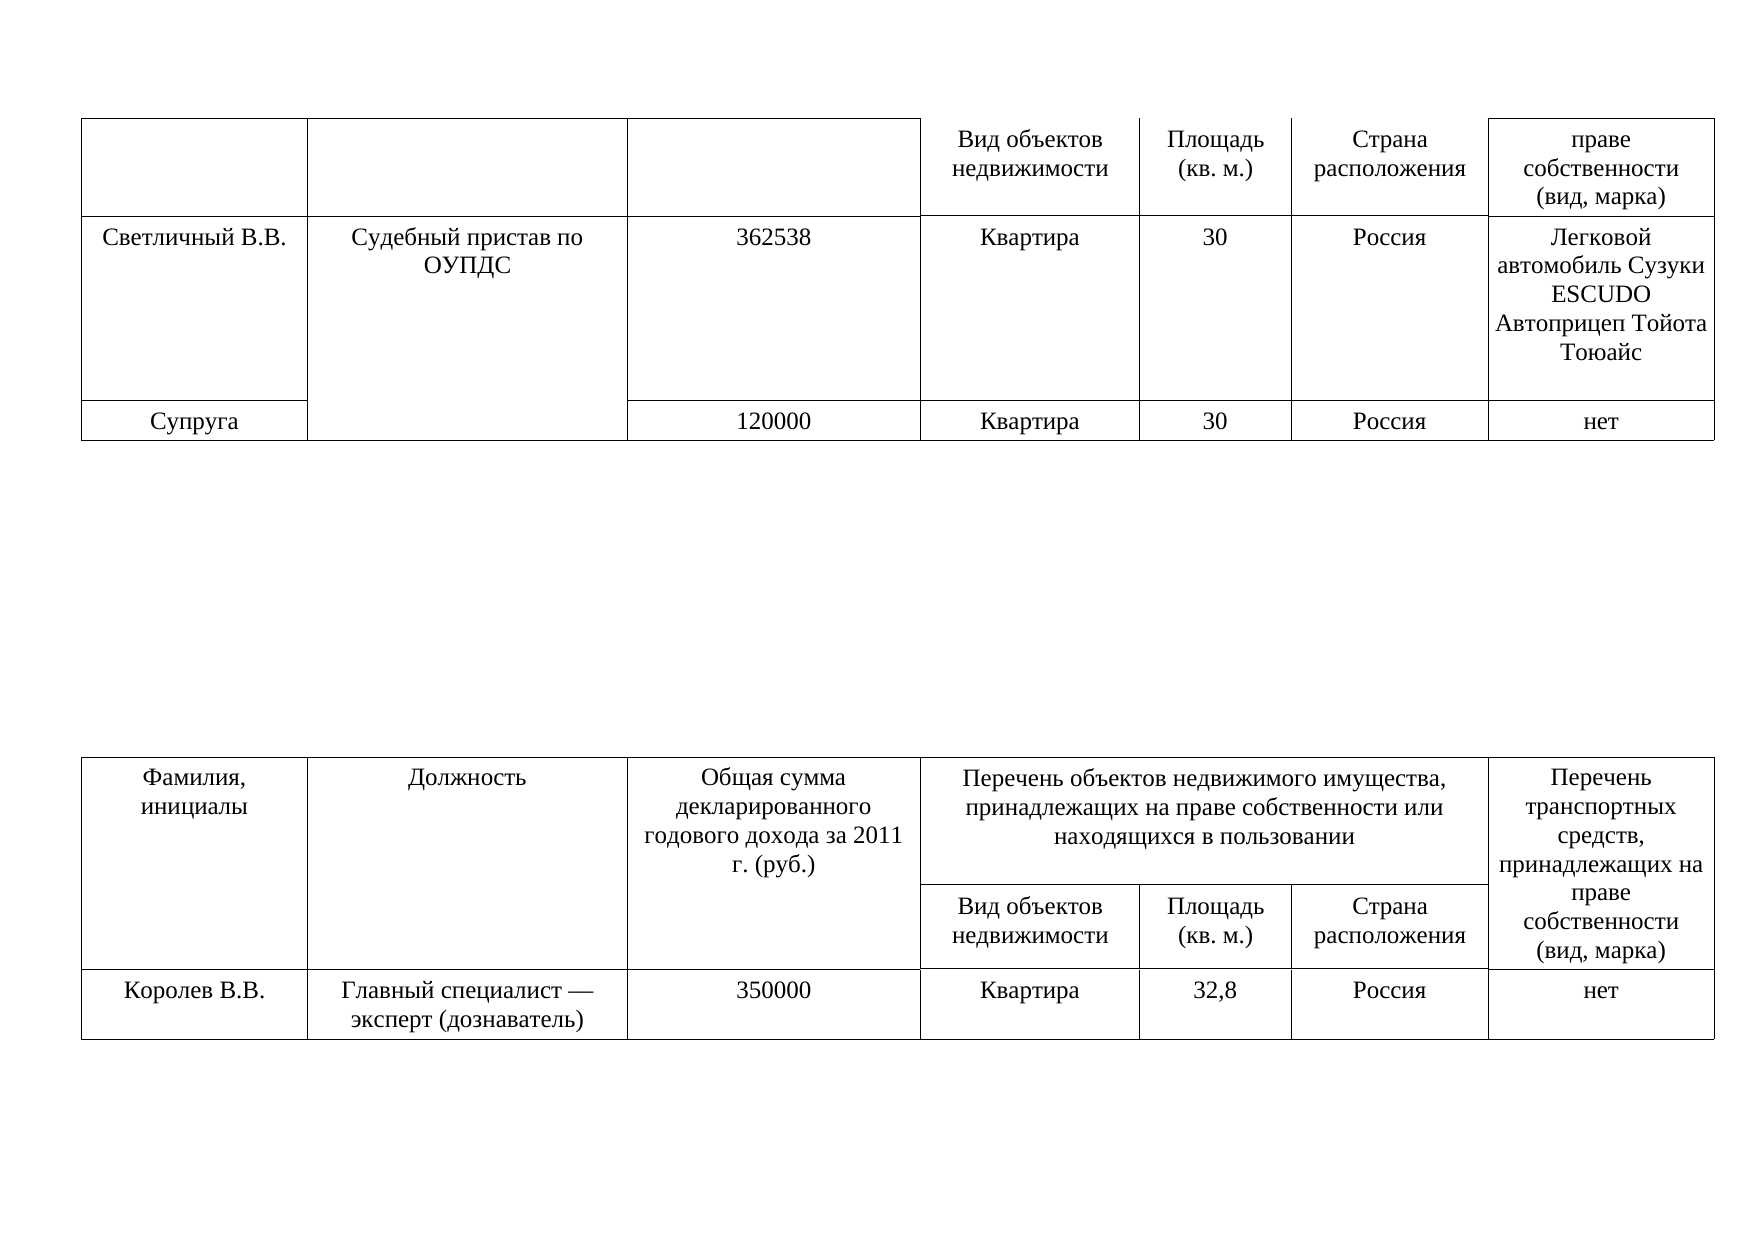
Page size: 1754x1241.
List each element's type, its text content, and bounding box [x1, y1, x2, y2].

table_cell Легковой автомобиль Сузуки ESCUDO Автоприцеп Тойота Тоюайс [1489, 217, 1714, 400]
table_cell Россия [1292, 216, 1488, 400]
table_cell Супруга [82, 401, 307, 440]
table_cell Страна расположения [1292, 118, 1488, 215]
table_cell 120000 [628, 401, 920, 440]
table_cell Россия [1292, 401, 1488, 440]
table_cell 30 [1140, 216, 1291, 400]
table_cell нет [1489, 401, 1714, 440]
table_cell Вид объектов недвижимости [921, 885, 1139, 968]
table_cell 350000 [628, 970, 920, 1039]
table_cell Королев В.В. [82, 970, 307, 1039]
table_cell Квартира [921, 216, 1139, 400]
table_cell Площадь (кв. м.) [1140, 885, 1291, 968]
table_cell Судебный пристав по ОУПДС [308, 217, 627, 440]
table_cell 30 [1140, 401, 1291, 440]
table_header [308, 119, 627, 216]
table_cell 362538 [628, 217, 920, 400]
table_header Должность [308, 758, 627, 969]
table_cell Квартира [921, 970, 1139, 1039]
table_header Перечень транспортных средств, принадлежащих на праве собственности (вид, марка) [1489, 758, 1714, 969]
table_cell Площадь (кв. м.) [1140, 118, 1291, 215]
table_header [628, 119, 920, 216]
table_cell 32,8 [1140, 970, 1291, 1039]
table_cell нет [1489, 970, 1714, 1039]
table_header [82, 119, 307, 216]
table_cell Квартира [921, 401, 1139, 440]
table_header Фамилия, инициалы [82, 758, 307, 969]
table_cell Страна расположения [1292, 885, 1488, 968]
table_header Перечень объектов недвижимого имущества, принадлежащих на праве собственности или находящихся в пользовании [921, 758, 1488, 884]
table_header праве собственности (вид, марка) [1489, 119, 1714, 216]
table_cell Вид объектов недвижимости [921, 118, 1139, 215]
table_header Общая сумма декларированного годового дохода за 2011 г. (руб.) [628, 758, 920, 969]
table_cell Главный специалист –– эксперт (дознаватель) [308, 970, 627, 1039]
table_cell Светличный В.В. [82, 217, 307, 400]
table_cell Россия [1292, 970, 1488, 1039]
